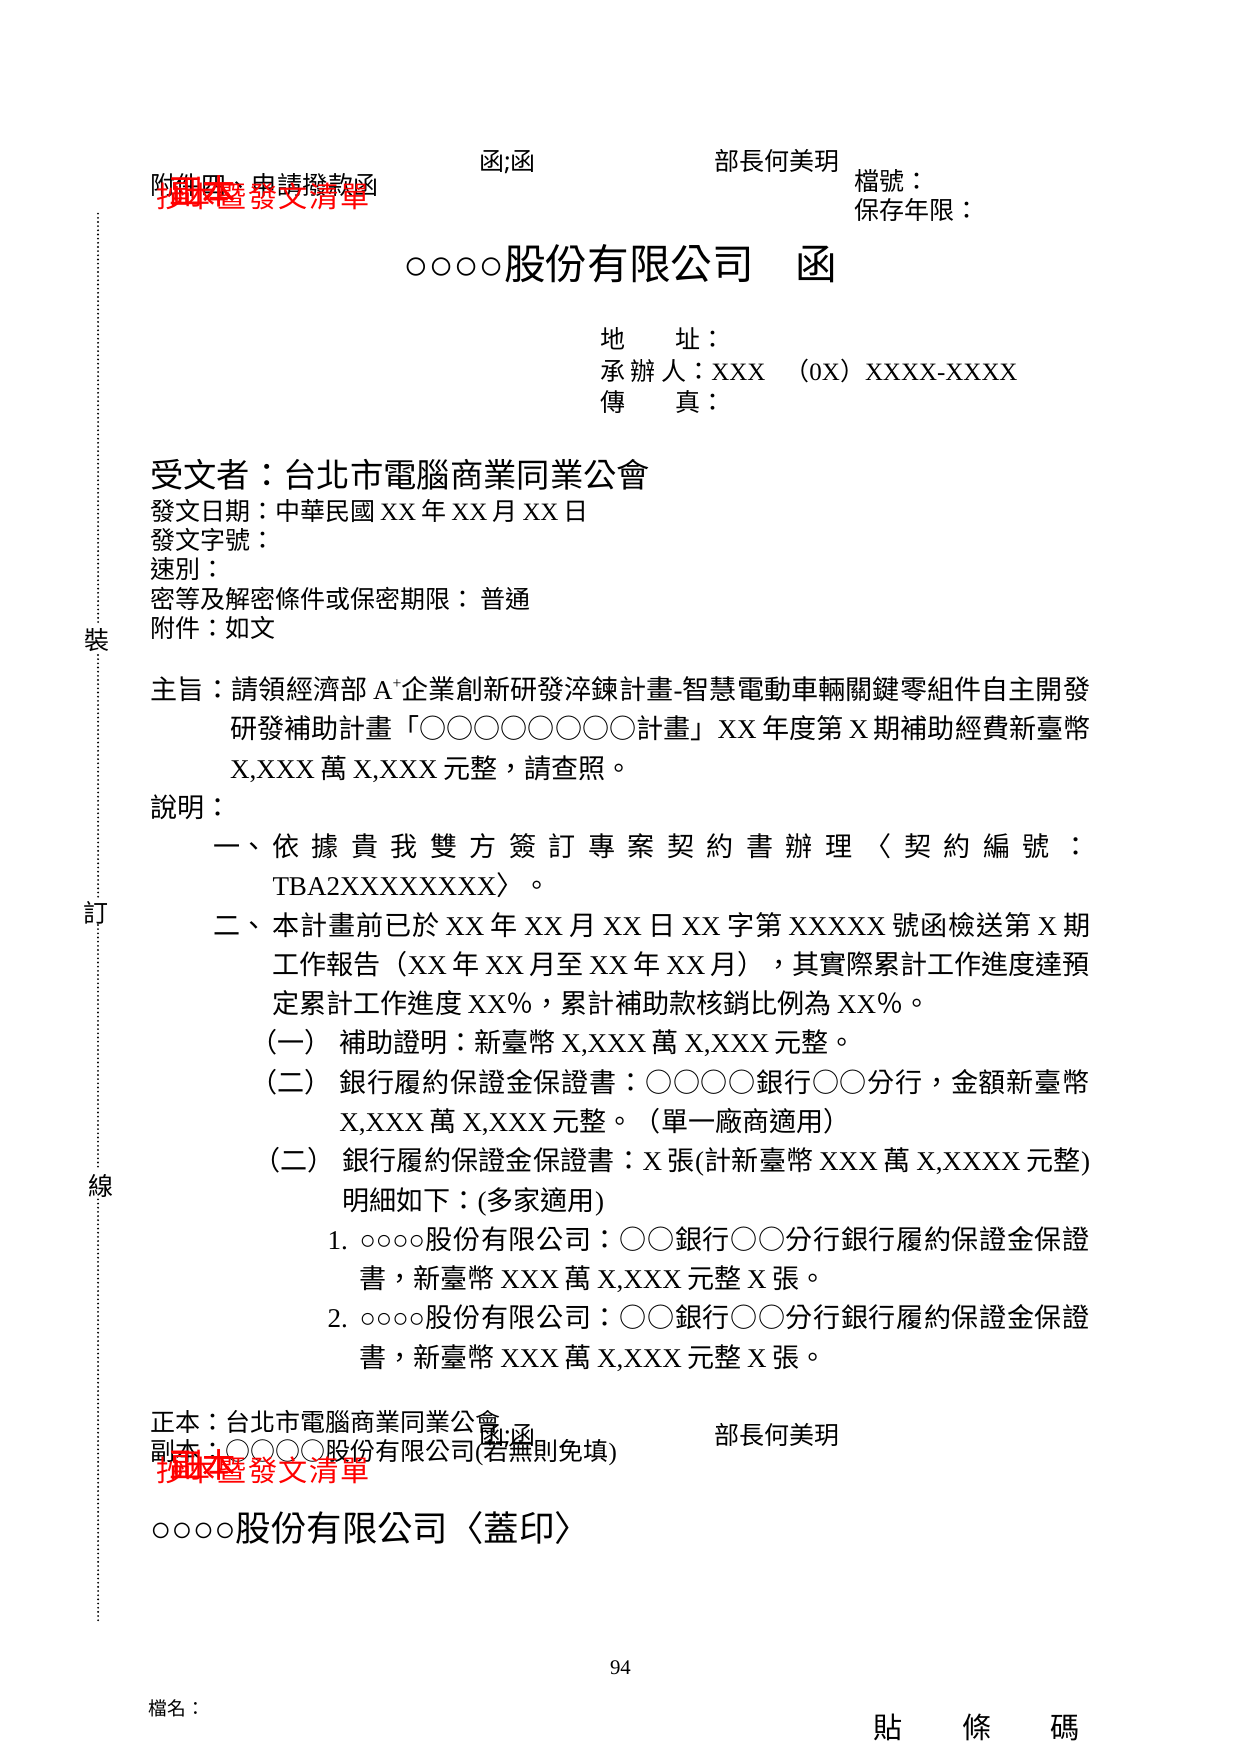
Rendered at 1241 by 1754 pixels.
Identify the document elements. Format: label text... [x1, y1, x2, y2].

list 本計畫前已於XX年XX月XX日XX字第XXXXX號函檢送第X期工作報告（XX年XX月至XX年XX月），其實際累計工作進度達預定累計工作進度XX％，累計補助款核銷比例為XX％。 [213, 904, 1090, 1021]
list ○○○○股份有限公司：○○銀行○○分行銀行履約保證金保證書，新臺幣XXX萬X,XXX元整X張。 [327, 1296, 1090, 1375]
text ○○○○股份有限公司 函 [150, 226, 1090, 293]
text 附件四、申請撥款函 [150, 164, 1090, 202]
text 正本：台北市電腦商業同業公會 [150, 1408, 1090, 1437]
text 副本：○○○○股份有限公司(若無則免填) [150, 1437, 1090, 1467]
text 發文日期：中華民國XX年XX月XX日 [150, 497, 1090, 526]
text 貼條碼 [873, 1699, 1080, 1749]
text 密等及解密條件或保密期限： 普通 [150, 585, 1090, 614]
text 函;函 [479, 142, 685, 178]
list ○○○○股份有限公司：○○銀行○○分行銀行履約保證金保證書，新臺幣XXX萬X,XXX元整X張。 [327, 1218, 1090, 1296]
text 承 辦 人：XXX （0X）XXXX-XXXX [600, 355, 1090, 386]
text 抄本暨發文清單 [156, 173, 369, 214]
text 受文者：台北市電腦商業同業公會 [150, 449, 1090, 497]
text 部長何美玥 [714, 142, 904, 178]
text 傳 真： [600, 386, 1090, 418]
list 依據貴我雙方簽訂專案契約書辦理〈契約編號：TBA2XXXXXXXX〉。 [213, 825, 1090, 904]
text 主旨：請領經濟部A+企業創新研發淬鍊計畫-智慧電動車輛關鍵零組件自主開發研發補助計畫「○○○○○○○○計畫」XX年度第X期補助經費新臺幣X,XXX萬X,XXX元整，請查照。 [150, 668, 1090, 786]
text 說明： [150, 786, 1090, 825]
text ○○○○股份有限公司〈蓋印〉 [150, 1500, 1090, 1552]
list 銀行履約保證金保證書：X張(計新臺幣XXX萬X,XXXX元整)明細如下：(多家適用) [253, 1139, 1090, 1218]
text 附件：如文 [150, 614, 1090, 643]
text 副本 [150, 1439, 255, 1487]
list 銀行履約保證金保證書：○○○○銀行○○分行，金額新臺幣X,XXX萬X,XXX元整。（單一廠商適用） [250, 1061, 1090, 1139]
text 正本 [150, 165, 254, 213]
text 抄本暨發文清單 [156, 1447, 369, 1488]
text 函;函 [479, 1416, 685, 1452]
text 速別： [150, 556, 1090, 585]
text 檔名： [148, 1693, 513, 1720]
text 發文字號： [150, 526, 1090, 556]
list 補助證明：新臺幣X,XXX萬X,XXX元整。 [250, 1021, 1090, 1061]
text 部長何美玥 [714, 1416, 904, 1452]
text 地 址： [600, 324, 1090, 355]
